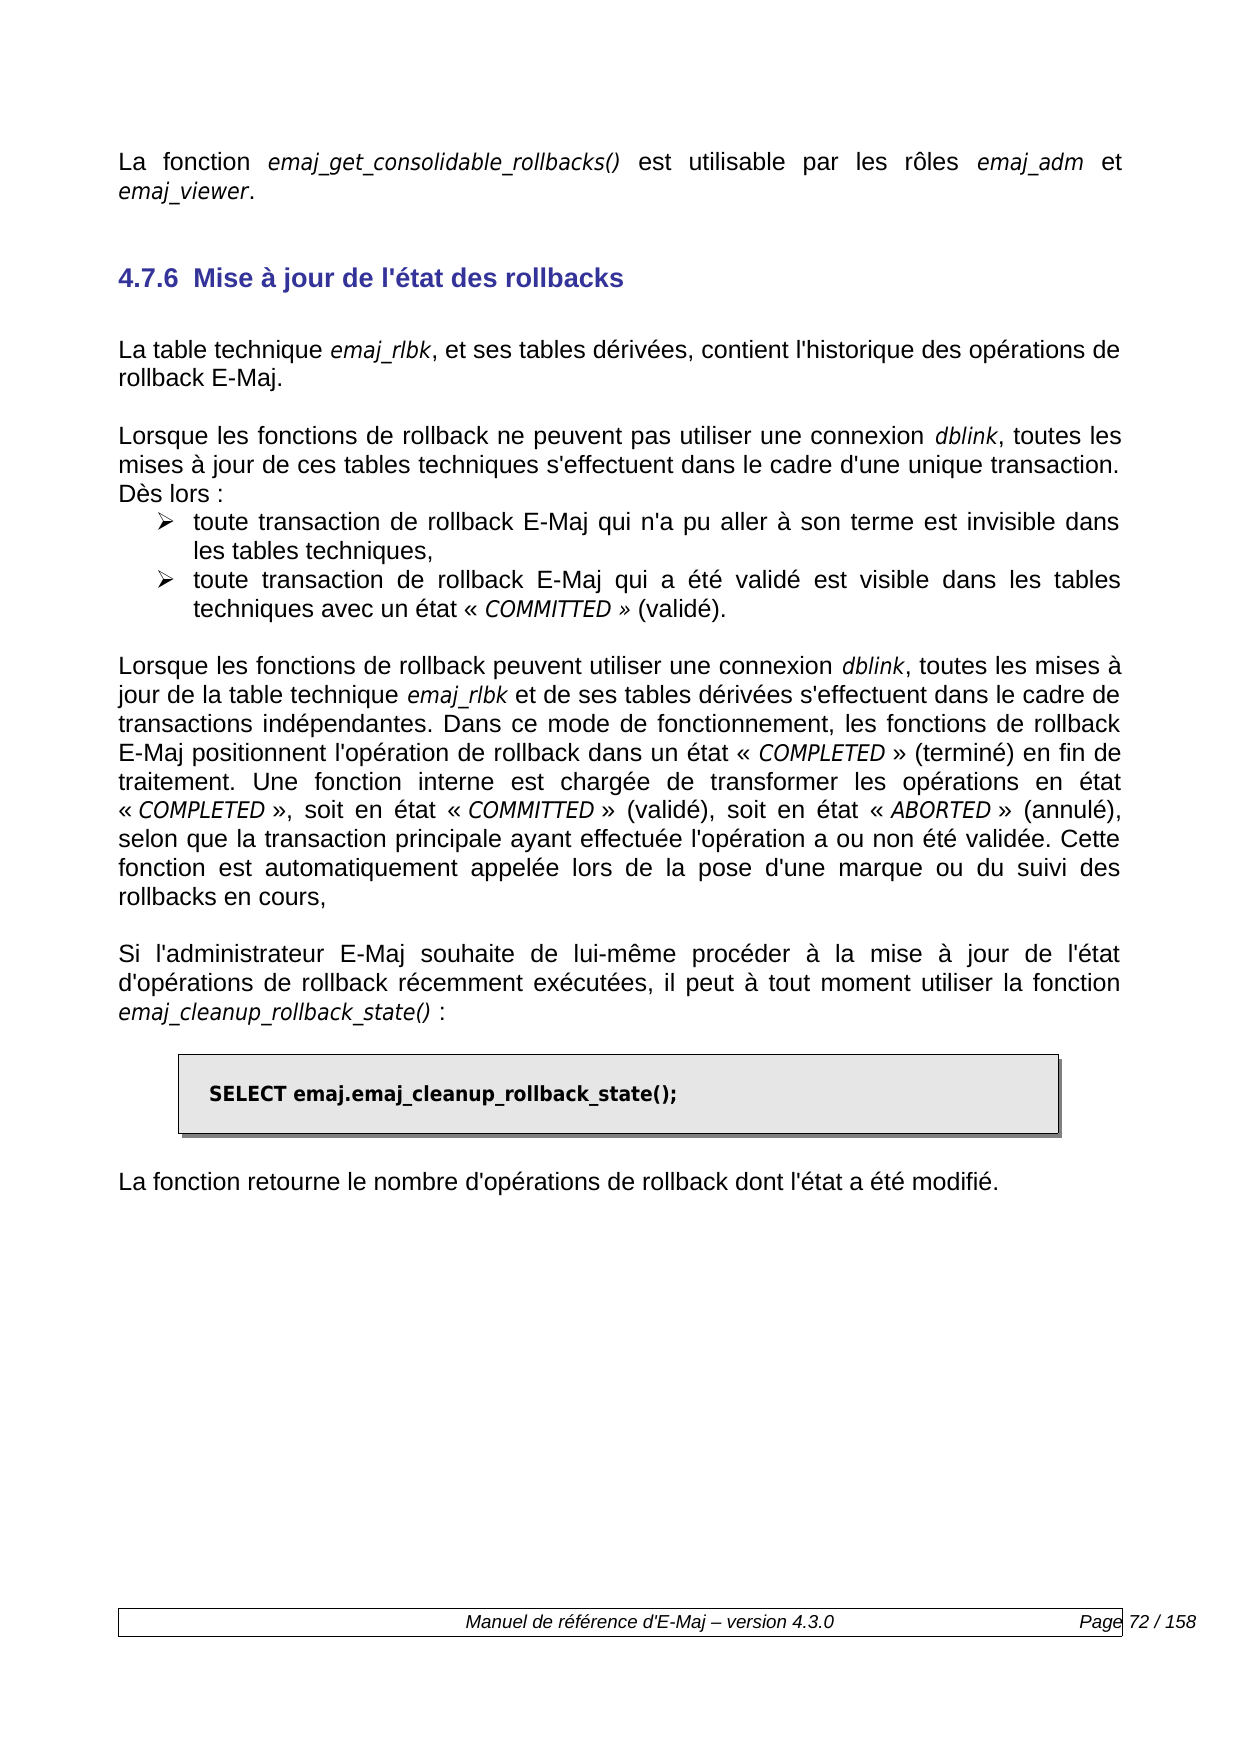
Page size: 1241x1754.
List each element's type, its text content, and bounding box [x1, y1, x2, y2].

text SELECT emaj.emaj_cleanup_rollback_state(); [179, 1079, 1058, 1103]
list toute transaction de rollback E-Maj qui n'a pu aller à son terme est invisible dans les tables techniques, [156, 507, 1122, 565]
text La fonction emaj_get_consolidable_rollbacks() est utilisable par les rôles emaj_adm et emaj_viewer. [118, 147, 1122, 204]
subtitle Mise à jour de l'état des rollbacks [118, 262, 1122, 293]
text La fonction retourne le nombre d'opérations de rollback dont l'état a été modifié. [118, 1167, 1122, 1195]
list toute transaction de rollback E-Maj qui a été validé est visible dans les tables techniques avec un état « COMMITTED » (validé). [156, 565, 1122, 623]
text La table technique emaj_rlbk, et ses tables dérivées, contient l'historique des opérations de rollback E-Maj. [118, 334, 1122, 392]
text Lorsque les fonctions de rollback ne peuvent pas utiliser une connexion dblink, toutes les mises à jour de ces tables techniques s'effectuent dans le cadre d'une unique transaction. Dès lors : [118, 421, 1122, 507]
text Lorsque les fonctions de rollback peuvent utiliser une connexion dblink, toutes les mises à jour de la table technique emaj_rlbk et de ses tables dérivées s'effectuent dans le cadre de transactions indépendantes. Dans ce mode de fonctionnement, les fonctions de rollback E-Maj positionnent l'opération de rollback dans un état « COMPLETED » (terminé) en fin de traitement. Une fonction interne est chargée de transformer les opérations en état « COMPLETED », soit en état « COMMITTED » (validé), soit en état « ABORTED » (annulé), selon que la transaction principale ayant effectuée l'opération a ou non été validée. Cette fonction est automatiquement appelée lors de la pose d'une marque ou du suivi des rollbacks en cours, [118, 651, 1122, 911]
text Si l'administrateur E-Maj souhaite de lui-même procéder à la mise à jour de l'état d'opérations de rollback récemment exécutées, il peut à tout moment utiliser la fonction emaj_cleanup_rollback_state() : [118, 939, 1122, 1026]
